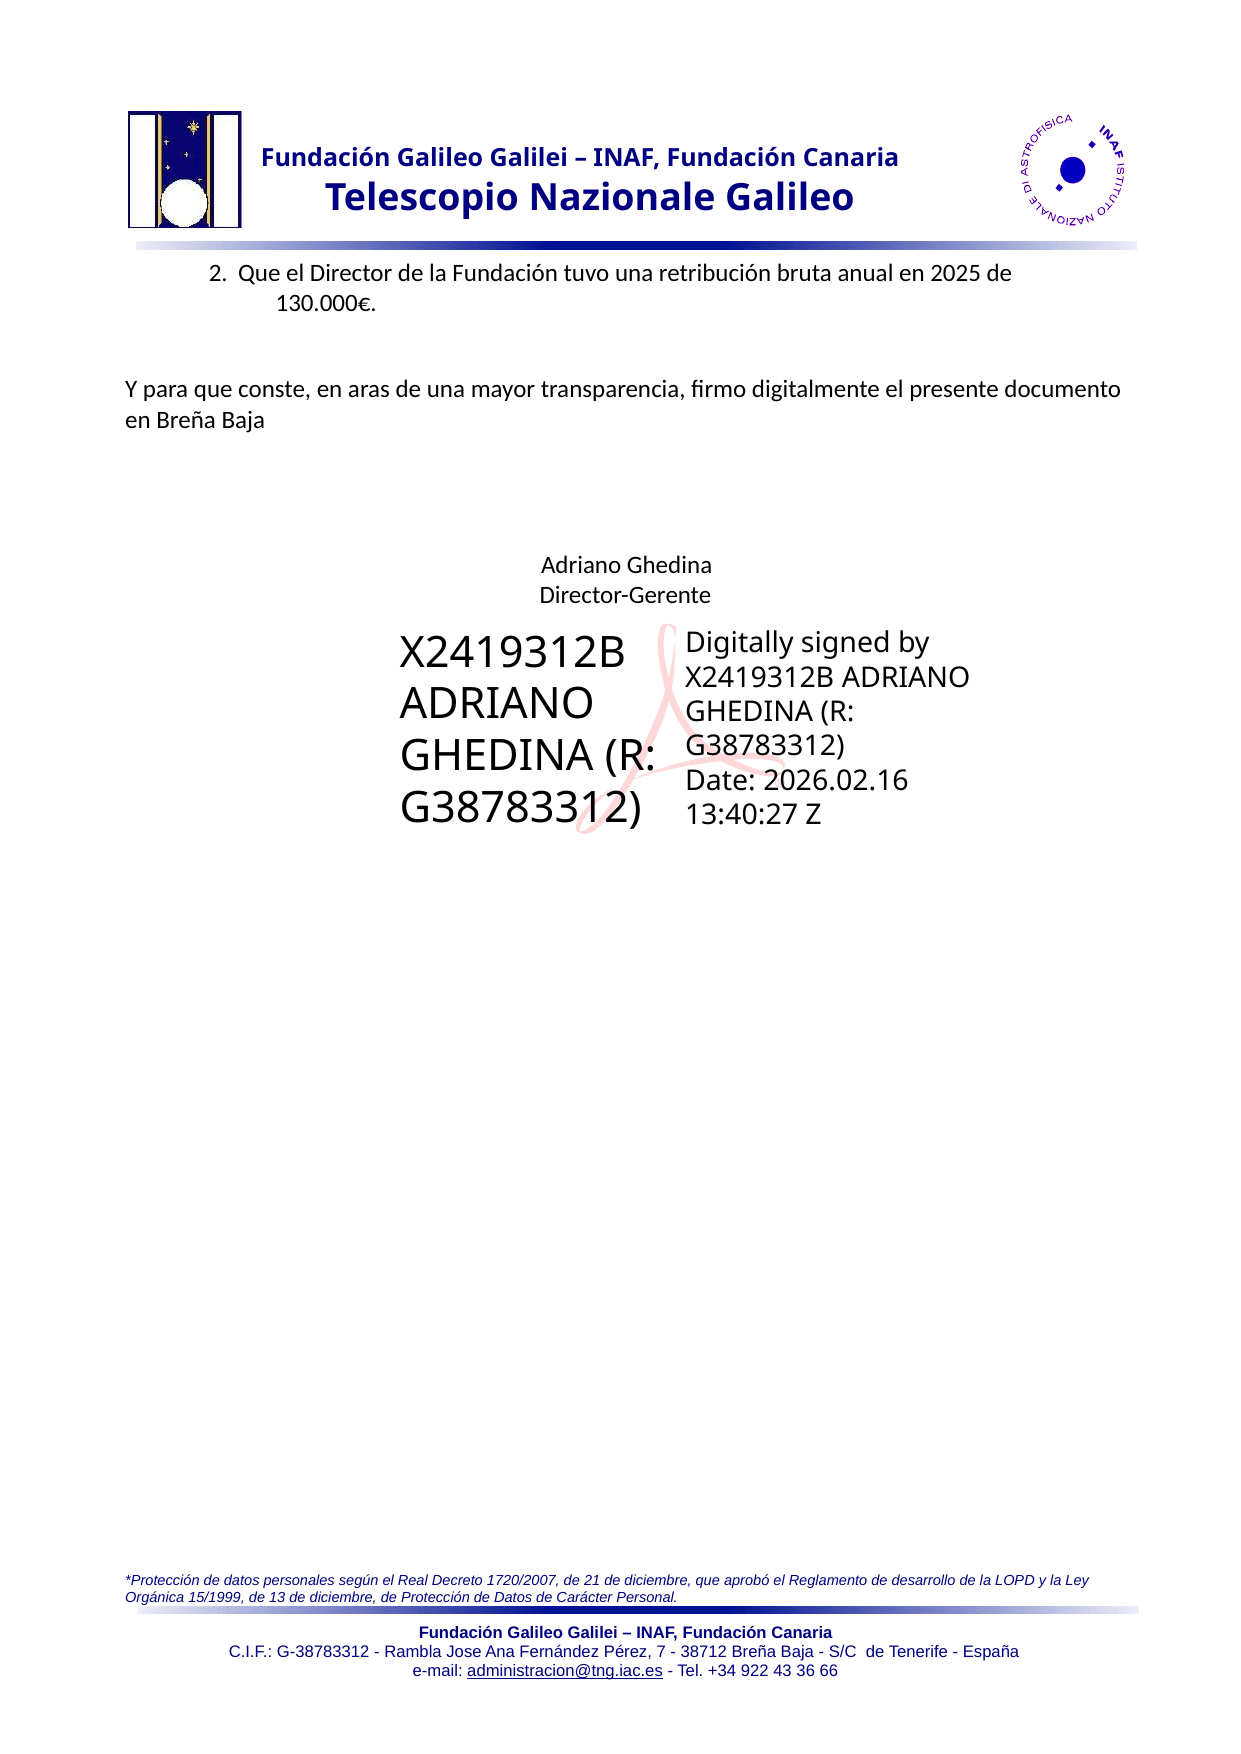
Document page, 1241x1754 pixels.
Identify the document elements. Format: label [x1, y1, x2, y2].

picture [1011, 110, 1140, 232]
picture [136, 241, 1137, 250]
picture [128, 111, 242, 228]
picture [138, 1606, 1139, 1614]
